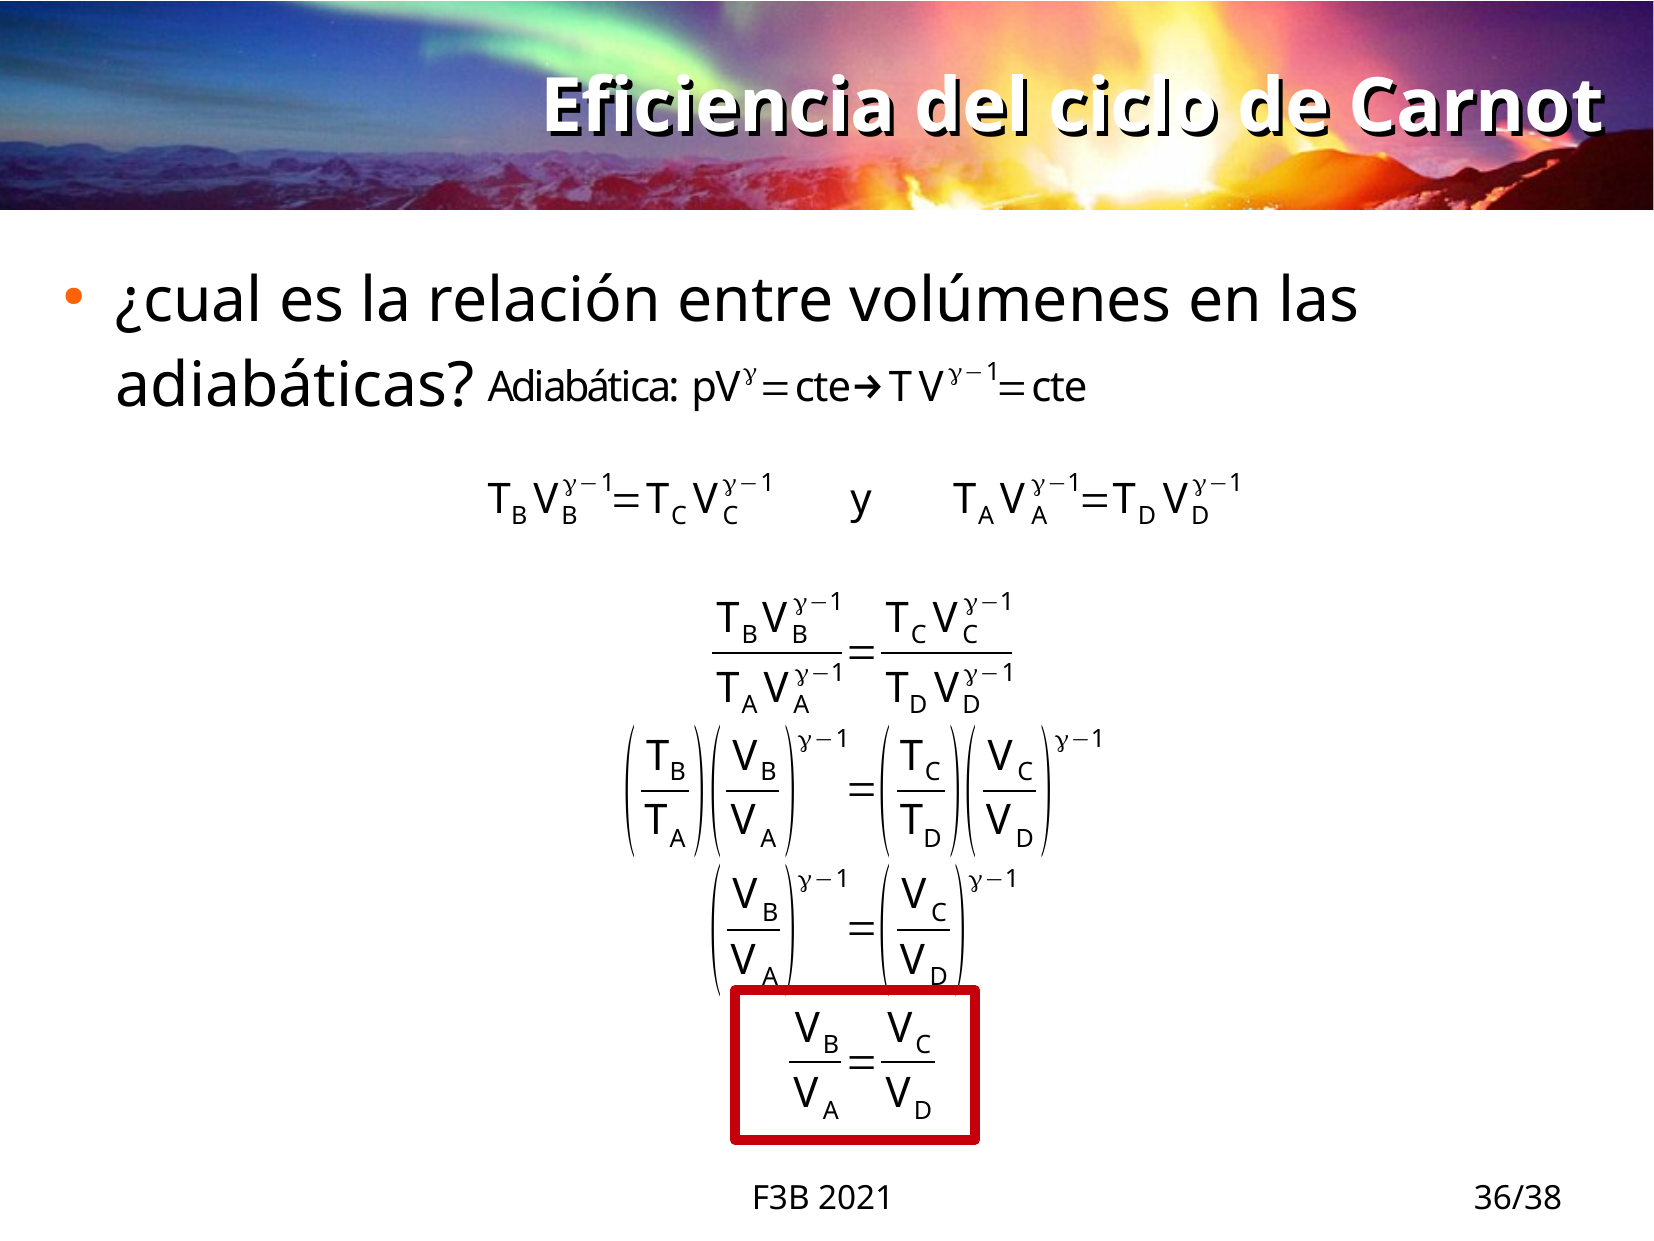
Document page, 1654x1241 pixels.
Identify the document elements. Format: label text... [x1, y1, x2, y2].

chart [740, 995, 970, 1126]
picture [0, 1, 1654, 210]
title Eficiencia del ciclo de Carnot [45, 15, 1606, 191]
list ¿cual es la relación entre volúmenes en las adiabáticas? [45, 255, 1606, 1156]
chart [480, 355, 1245, 1126]
